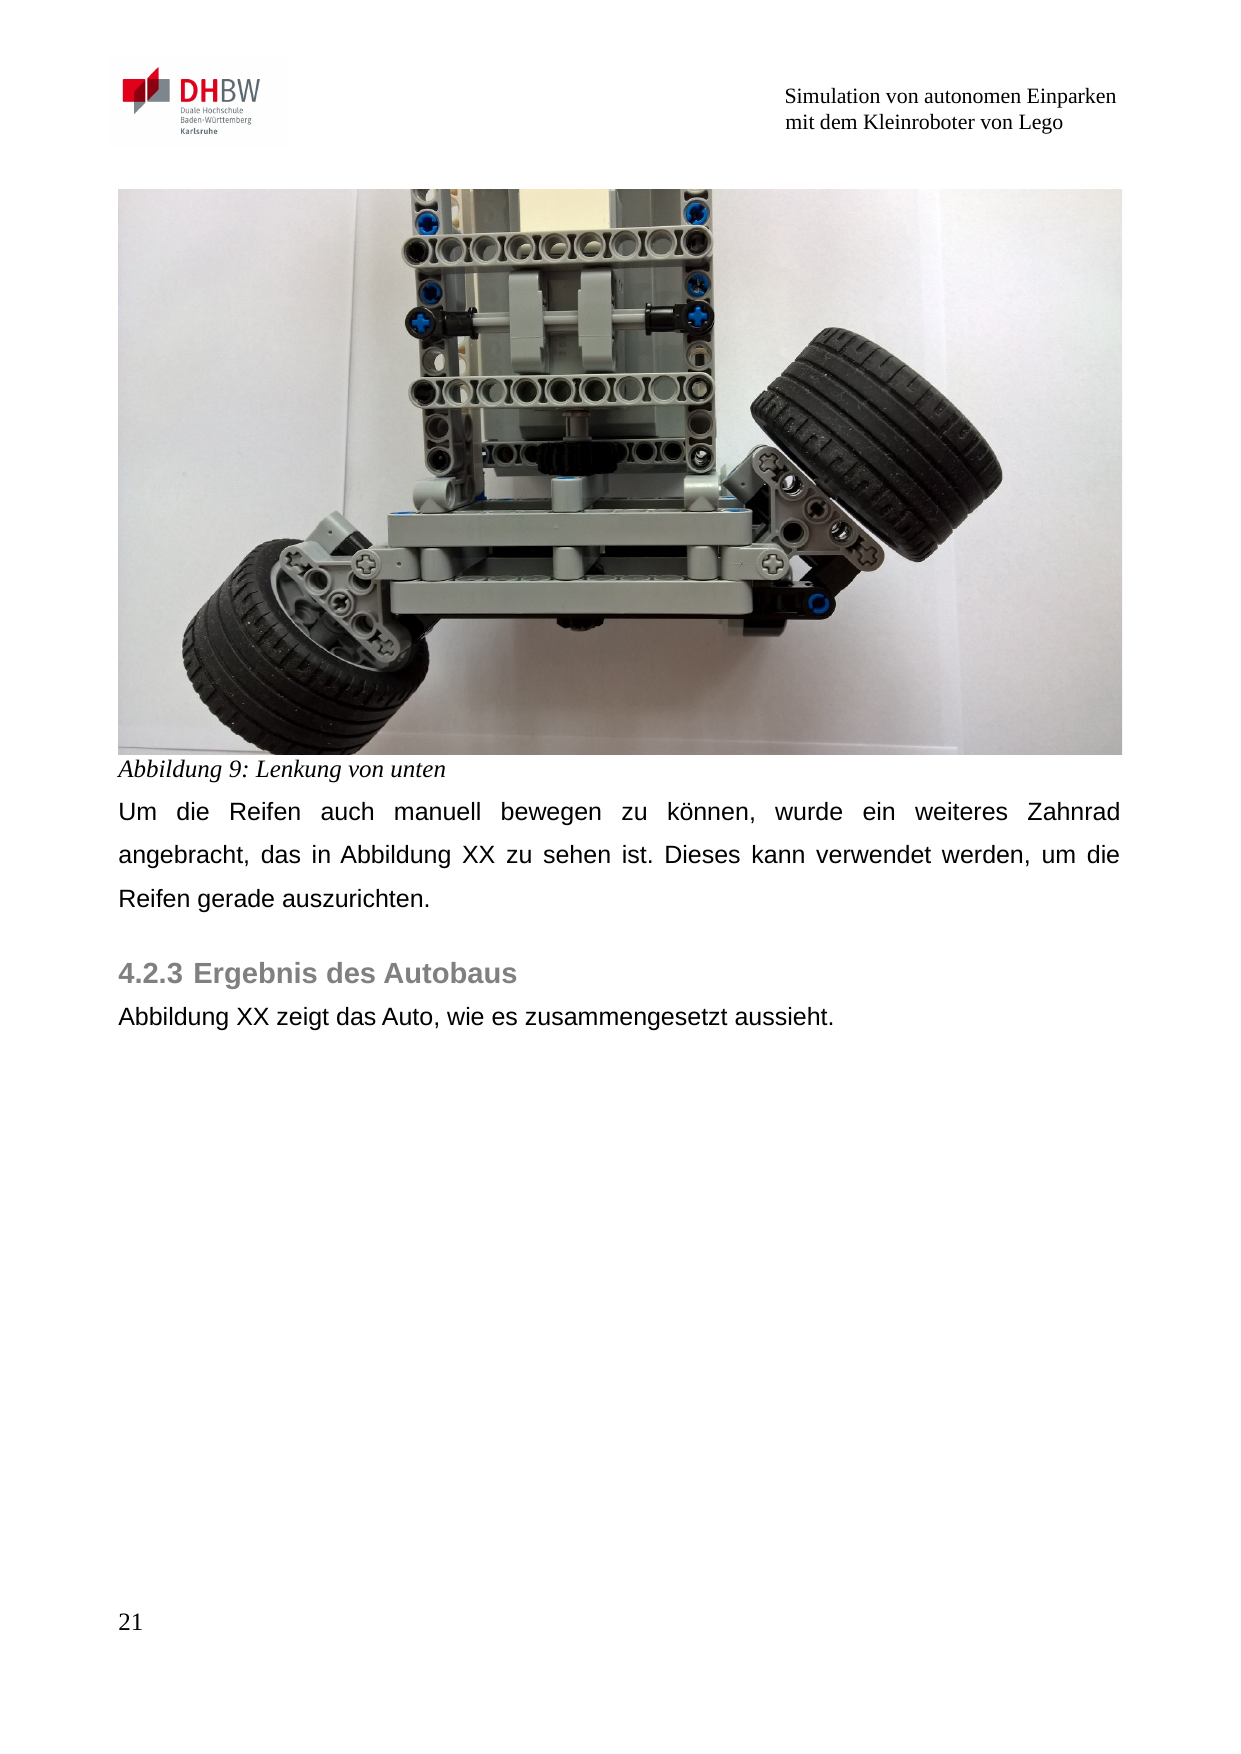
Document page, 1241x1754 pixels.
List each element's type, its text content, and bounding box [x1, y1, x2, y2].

picture [118, 189, 1123, 755]
picture [108, 54, 291, 148]
subtitle Ergebnis des Autobaus [118, 956, 1122, 989]
text Abbildung 9: Lenkung von unten [118, 755, 1122, 783]
text Abbildung XX zeigt das Auto, wie es zusammengesetzt aussieht. [118, 1002, 1122, 1031]
text [118, 177, 1122, 189]
text Um die Reifen auch manuell bewegen zu können, wurde ein weiteres Zahnrad angebracht, das in Abbildung XX zu sehen ist. Dieses kann verwendet werden, um die Reifen gerade auszurichten. [118, 783, 1122, 912]
